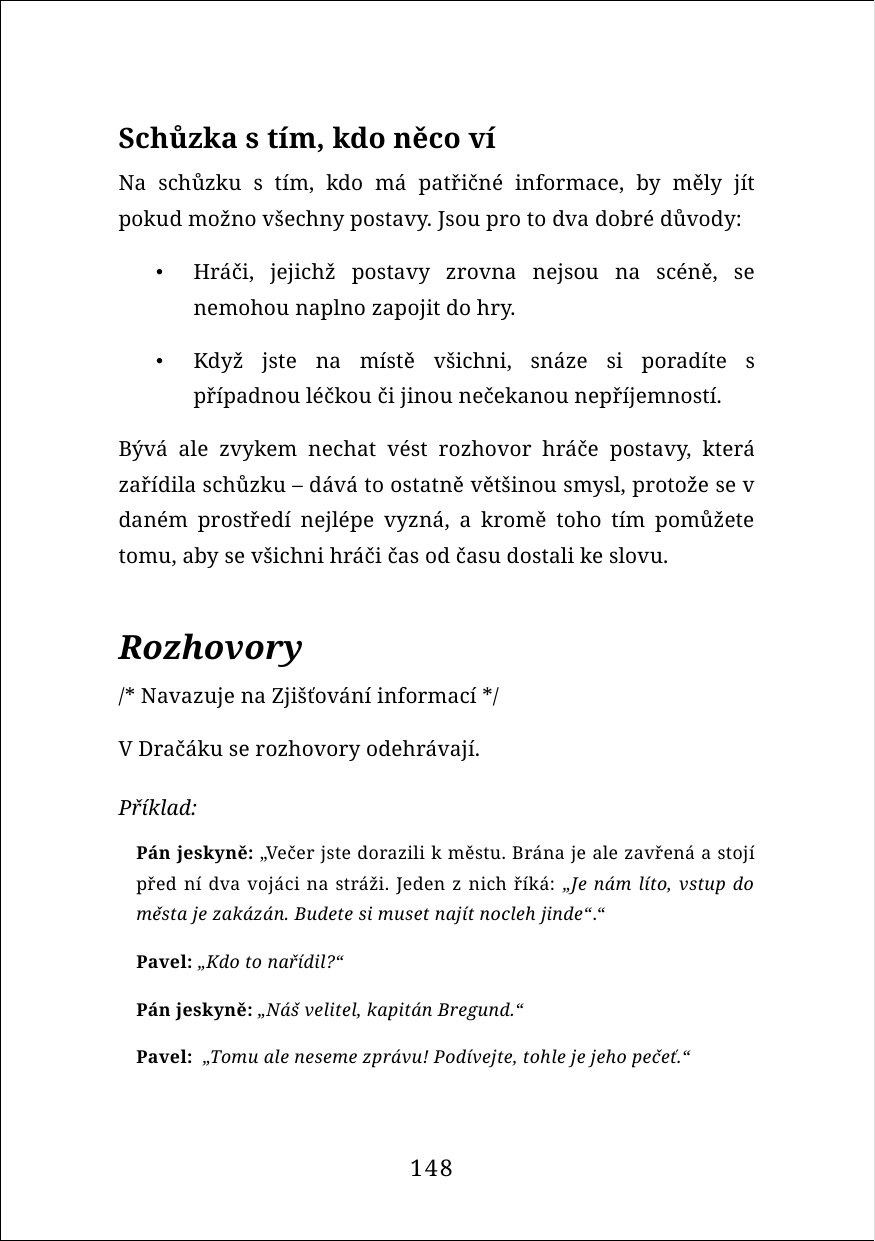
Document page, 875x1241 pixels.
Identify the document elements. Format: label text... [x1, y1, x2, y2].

text Bývá ale zvykem nechat vést rozhovor hráče postavy, která zařídila schůzku – dává to ostatně většinou smysl, protože se v daném prostředí nejlépe vyzná, a kromě toho tím pomůžete tomu, aby se všichni hráči čas od času dostali ke slovu. [118, 434, 756, 569]
subtitle Rozhovory [118, 624, 756, 669]
list Když jste na místě všichni, snáze si poradíte s případnou léčkou či jinou nečekanou nepříjemností. [156, 346, 756, 410]
text Pavel: „Kdo to nařídil?“ [136, 949, 756, 973]
text Pán jeskyně: „Náš velitel, kapitán Bregund.“ [136, 997, 756, 1021]
list Hráči, jejichž postavy zrovna nejsou na scéně, se nemohou naplno zapojit do hry. [156, 257, 756, 321]
text /* Navazuje na Zjišťování informací */ [118, 681, 756, 709]
text Pavel: „Tomu ale neseme zprávu! Podívejte, tohle je jeho pečeť.“ [136, 1045, 756, 1069]
text Na schůzku s tím, kdo má patřičné informace, by měly jít pokud možno všechny postavy. Jsou pro to dva dobré důvody: [118, 168, 756, 232]
text V Dračáku se rozhovory odehrávají. [118, 734, 756, 763]
text Příklad: [118, 793, 756, 822]
subtitle Schůzka s tím, kdo něco ví [118, 118, 756, 157]
text Pán jeskyně: „Večer jste dorazili k městu. Brána je ale zavřená a stojí před ní dva vojáci na stráži. Jeden z nich říká: „Je nám líto, vstup do města je zakázán. Budete si muset najít nocleh jinde“.“ [136, 841, 756, 925]
